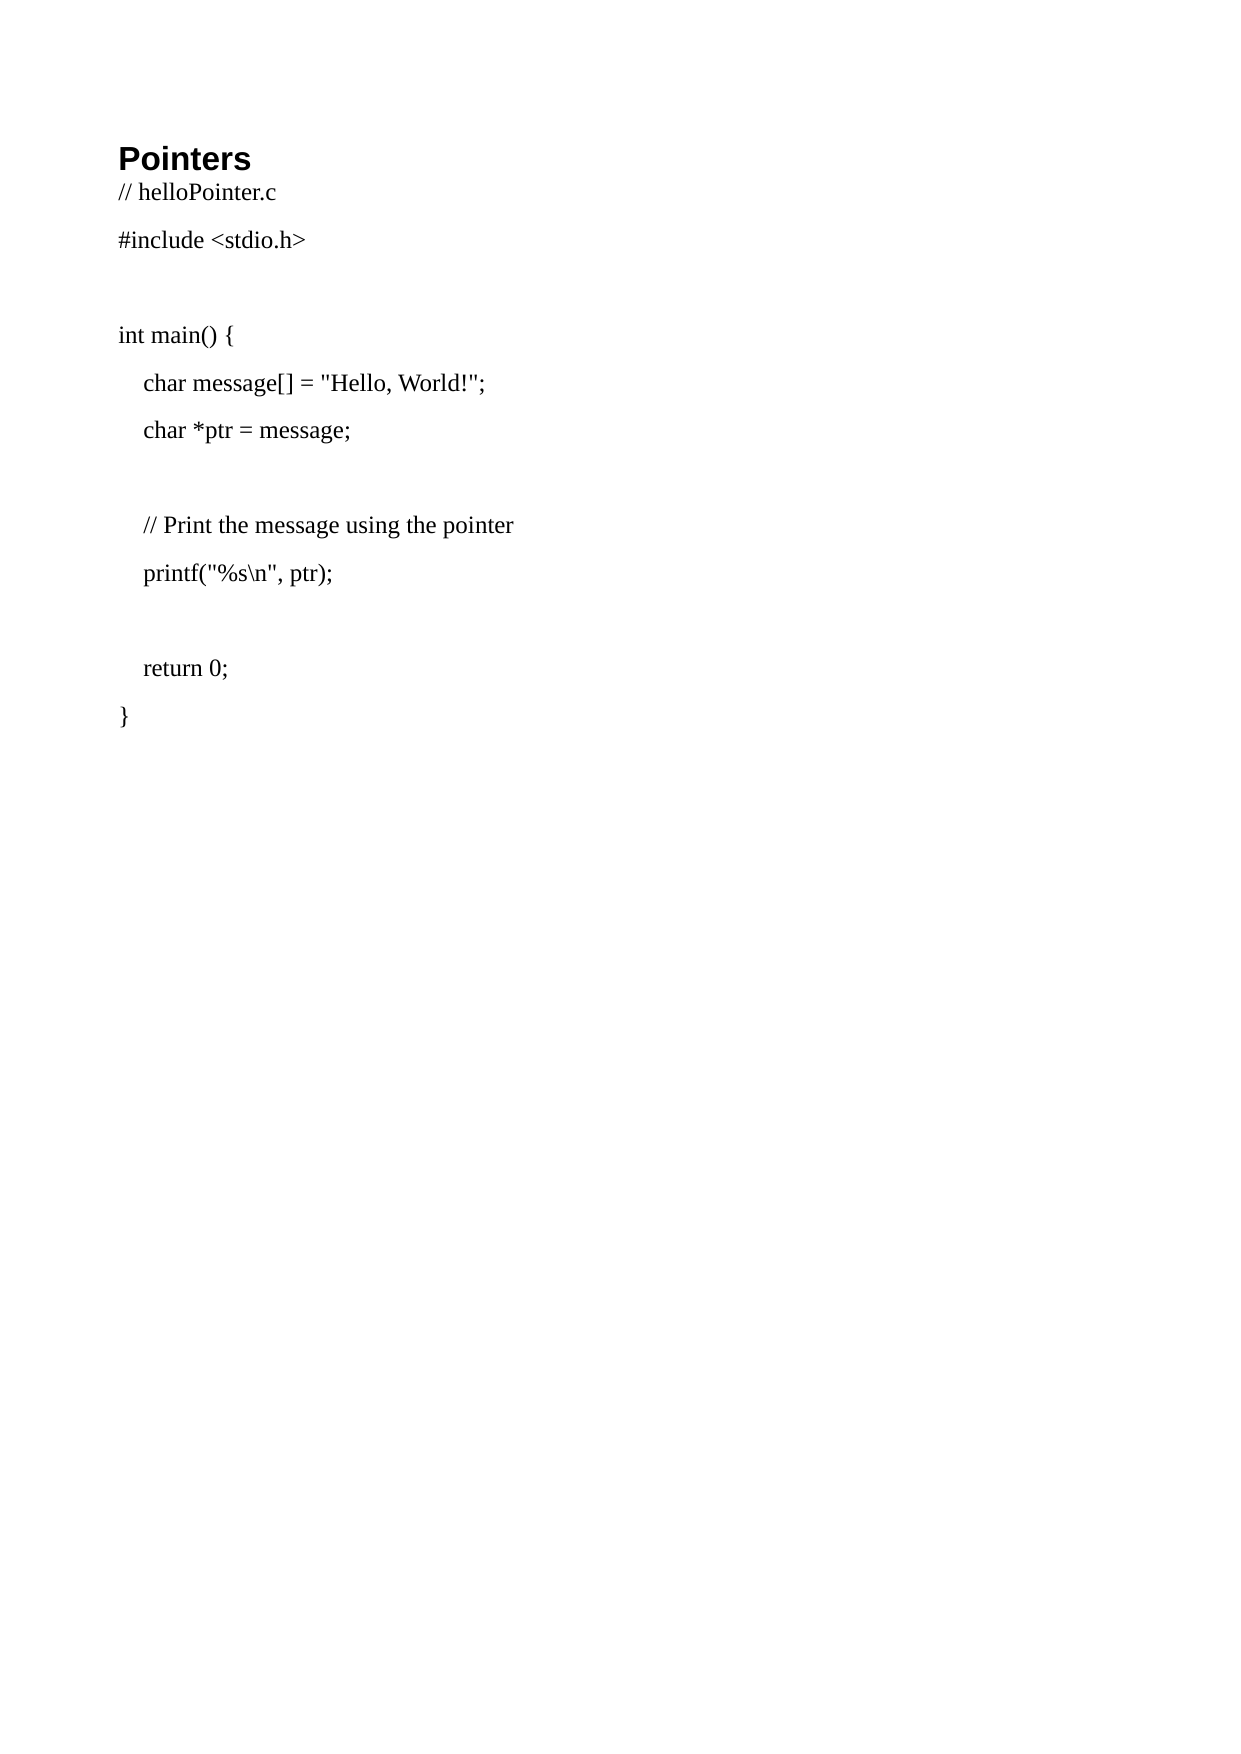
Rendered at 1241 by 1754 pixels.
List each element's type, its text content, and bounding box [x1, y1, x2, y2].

subtitle Pointers [118, 139, 1122, 177]
text char *ptr = message; [118, 415, 1122, 444]
text int main() { [118, 320, 1122, 349]
text // Print the message using the pointer [118, 511, 1122, 539]
text } [118, 701, 1122, 730]
text return 0; [118, 653, 1122, 682]
text #include <stdio.h> [118, 225, 1122, 254]
text char message[] = "Hello, World!"; [118, 368, 1122, 397]
text printf("%s\n", ptr); [118, 558, 1122, 587]
text // helloPointer.c [118, 177, 1122, 206]
